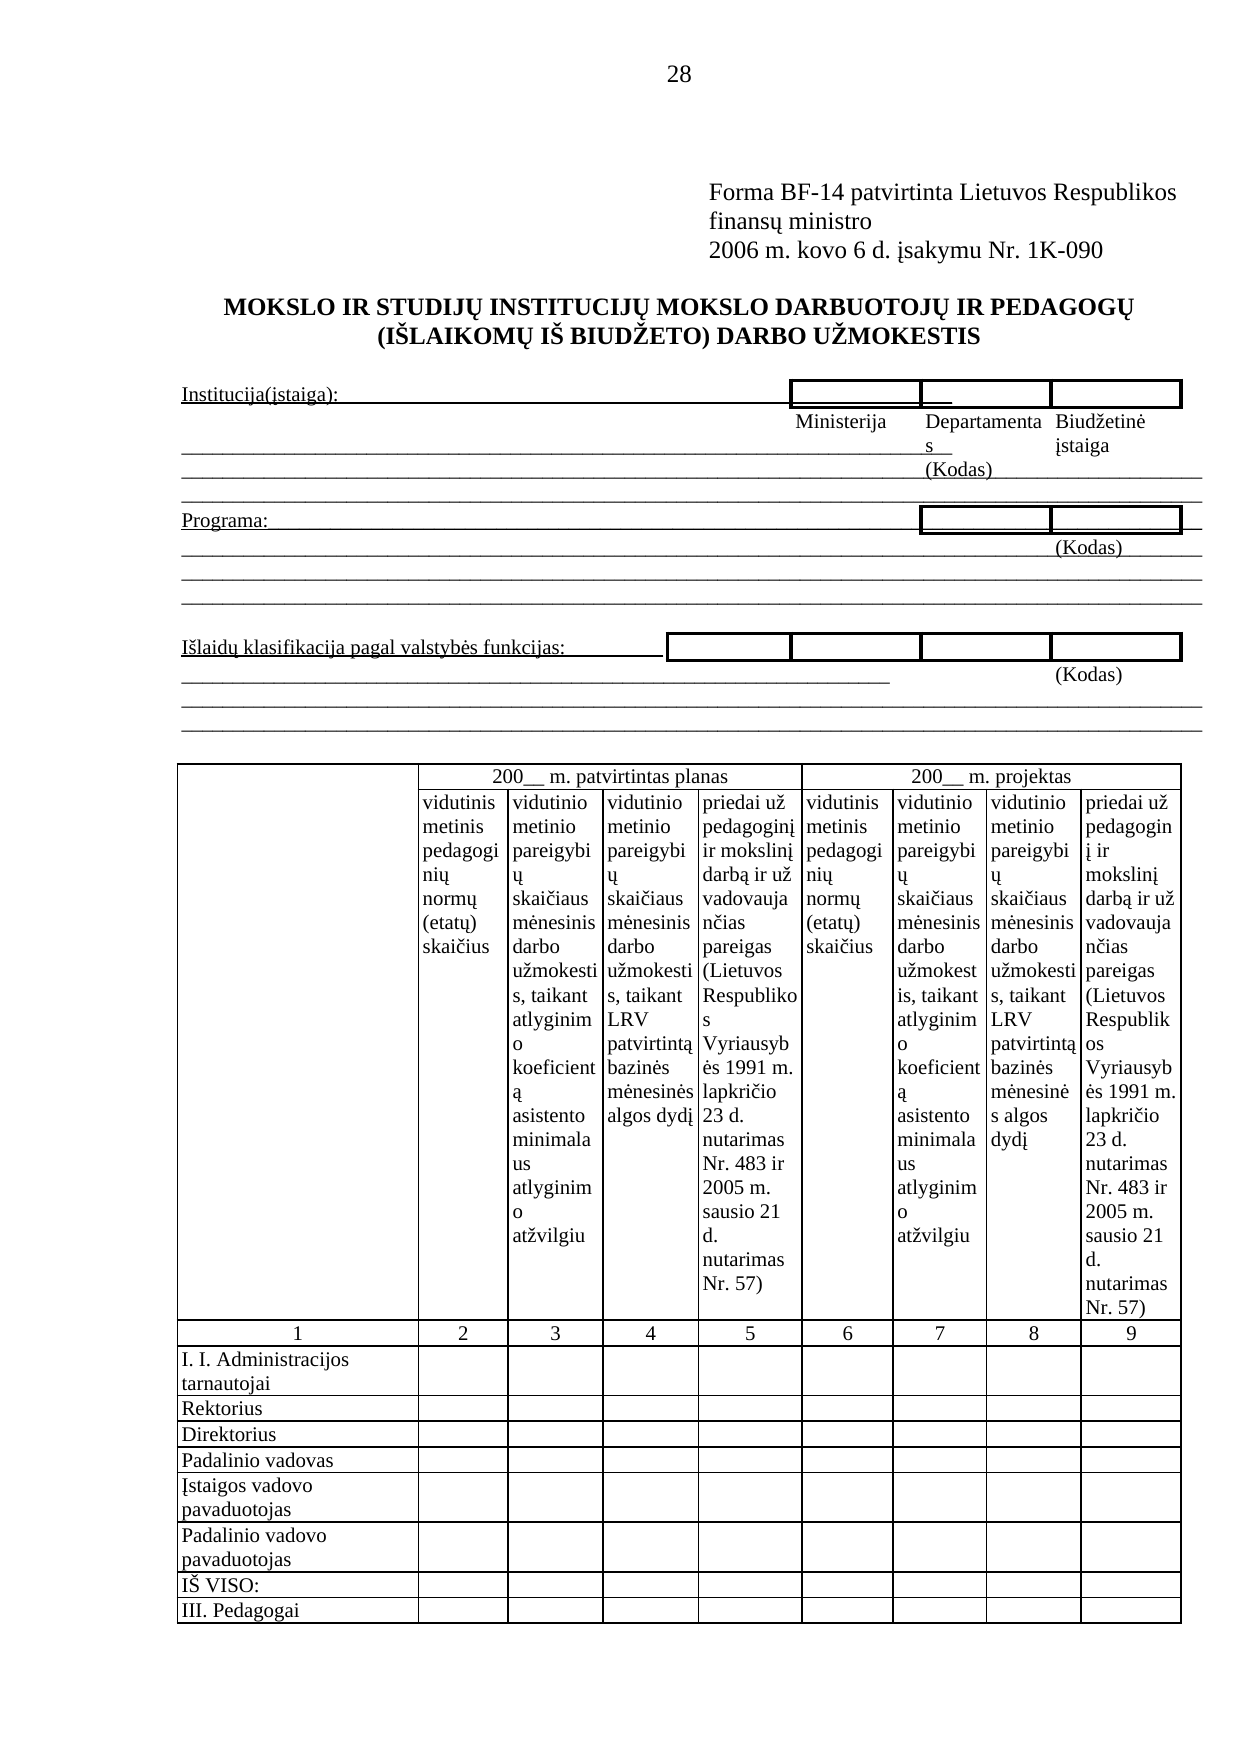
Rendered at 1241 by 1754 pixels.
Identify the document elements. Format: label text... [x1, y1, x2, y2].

table_cell [923, 508, 1049, 529]
table_cell [987, 1473, 1080, 1521]
table_cell [604, 1473, 698, 1521]
table_cell [917, 608, 921, 632]
table_cell [982, 1396, 986, 1420]
table_cell vidutinis metinis pedagoginių normų (etatų) skaičius [419, 790, 507, 1319]
table_cell [1177, 608, 1181, 632]
table_cell __ [177, 584, 181, 607]
table_cell [604, 1347, 698, 1395]
table_header [793, 382, 919, 402]
table_cell [894, 1347, 986, 1395]
table_cell Išlaidų klasifikacija pagal valstybės funkcijas: [177, 632, 666, 659]
table_cell 1 [414, 1321, 418, 1345]
table_cell vidutinis metinis pedagoginių normų (etatų) skaičius [803, 790, 892, 1319]
table_cell [921, 481, 925, 502]
text MOKSLO IR STUDIJŲ INSTITUCIJŲ MOKSLO DARBUOTOJŲ IR PEDAGOGŲ (IŠLAIKOMŲ IŠ BIUDŽETO) DARBO UŽMOKESTIS [177, 292, 1181, 350]
table_cell [1047, 481, 1051, 502]
table_cell __ [917, 457, 921, 478]
table_cell [987, 1573, 991, 1597]
table_cell [1051, 481, 1055, 502]
table_cell [791, 608, 795, 632]
table_cell [694, 1448, 698, 1472]
table_cell [1051, 457, 1055, 478]
table_cell __ [917, 481, 921, 502]
table_cell [923, 635, 1049, 659]
table_cell [509, 1473, 602, 1521]
table_cell [987, 1598, 991, 1622]
table_cell [894, 1523, 986, 1571]
table_cell 4 [694, 1321, 698, 1345]
table_cell [509, 1347, 602, 1395]
table_cell [419, 1523, 507, 1571]
table_cell [787, 608, 791, 632]
table_cell [667, 662, 671, 683]
table_cell __ [1047, 535, 1051, 556]
table_cell [982, 1573, 986, 1597]
table_cell [699, 1523, 801, 1571]
table_cell __ [177, 406, 791, 457]
table_cell __ [177, 659, 667, 686]
text 2006 m. kovo 6 d. įsakymu Nr. 1K-090 [177, 235, 1181, 263]
table_cell [894, 1473, 986, 1521]
table_cell [1177, 457, 1181, 478]
table_cell __ [1177, 710, 1181, 731]
text finansų ministro [177, 206, 1181, 235]
table_cell vidutinio metinio pareigybių skaičiaus mėnesinis darbo užmokestis, taikant atlyginimo koeficientą asistento minimalaus atlyginimo atžvilgiu [509, 790, 602, 1319]
table_cell [509, 1523, 602, 1571]
table_cell [1082, 1347, 1180, 1395]
table_cell 7 [982, 1321, 986, 1345]
table_cell [982, 1422, 986, 1446]
table_cell __ [177, 710, 181, 734]
table_header [923, 382, 1049, 406]
table_cell priedai už pedagoginį ir mokslinį darbą ir už vadovaujančias pareigas (Lietuvos Respublikos Vyriausybės 1991 m. lapkričio 23 d. nutarimas Nr. 483 ir 2005 m. sausio 21 d. nutarimas Nr. 57) [699, 790, 801, 1319]
table_cell [921, 662, 925, 686]
table_cell [987, 1523, 1080, 1571]
table_cell [419, 1347, 507, 1395]
table_cell [694, 1422, 698, 1446]
table_cell __ [177, 532, 919, 559]
table_cell [803, 1523, 892, 1571]
table_cell vidutinio metinio pareigybių skaičiaus mėnesinis darbo užmokestis, taikant LRV patvirtintą bazinės mėnesinės algos dydį [604, 790, 698, 1319]
table_cell __ [1177, 559, 1181, 580]
table_cell [694, 1573, 698, 1597]
table_cell Ministerija [791, 409, 921, 454]
table_header [1053, 382, 1179, 406]
table_cell __ [177, 559, 181, 583]
table_cell [982, 1448, 986, 1472]
table_cell [982, 1598, 986, 1622]
table_cell [699, 1347, 801, 1395]
table_cell __ [177, 457, 181, 481]
table_cell [1082, 1523, 1180, 1571]
table_cell [1177, 481, 1181, 502]
table_cell [803, 1347, 892, 1395]
table_cell [419, 1473, 507, 1521]
table_cell [604, 1523, 698, 1571]
table_header Institucija(įstaiga): [177, 379, 789, 406]
table_cell Programa: [177, 505, 919, 532]
table_cell [793, 635, 919, 659]
table_cell [1047, 662, 1051, 686]
table_cell [987, 1347, 1080, 1395]
table_cell [921, 608, 925, 632]
table_header [178, 765, 418, 1319]
text Forma BF-14 patvirtinta Lietuvos Respublikos [177, 177, 1181, 206]
table_cell [987, 1448, 991, 1472]
table_cell [694, 1598, 698, 1622]
table_cell [803, 1473, 892, 1521]
table_cell __ [1177, 584, 1181, 604]
table_cell vidutinio metinio pareigybių skaičiaus mėnesinis darbo užmokestis, taikant atlyginimo koeficientą asistento minimalaus atlyginimo atžvilgiu [894, 790, 986, 1319]
table_cell [1082, 1473, 1180, 1521]
table_cell [1053, 635, 1179, 659]
table_cell vidutinio metinio pareigybių skaičiaus mėnesinis darbo užmokestis, taikant LRV patvirtintą bazinės mėnesinės algos dydį [987, 790, 1080, 1319]
table_cell 8 [987, 1321, 991, 1345]
table_cell [787, 662, 791, 683]
table_cell [694, 1396, 698, 1420]
table_cell [699, 1473, 801, 1521]
table_cell [987, 1396, 991, 1420]
table_cell [987, 1422, 991, 1446]
table_cell [1047, 608, 1051, 632]
table_cell __ [177, 481, 181, 505]
table_cell [1051, 608, 1055, 632]
table_cell __ [177, 686, 181, 710]
table_cell __ [1177, 686, 1181, 707]
table_cell [1053, 508, 1179, 529]
table_cell [791, 662, 795, 683]
table_cell [177, 608, 181, 632]
table_cell [917, 662, 921, 686]
